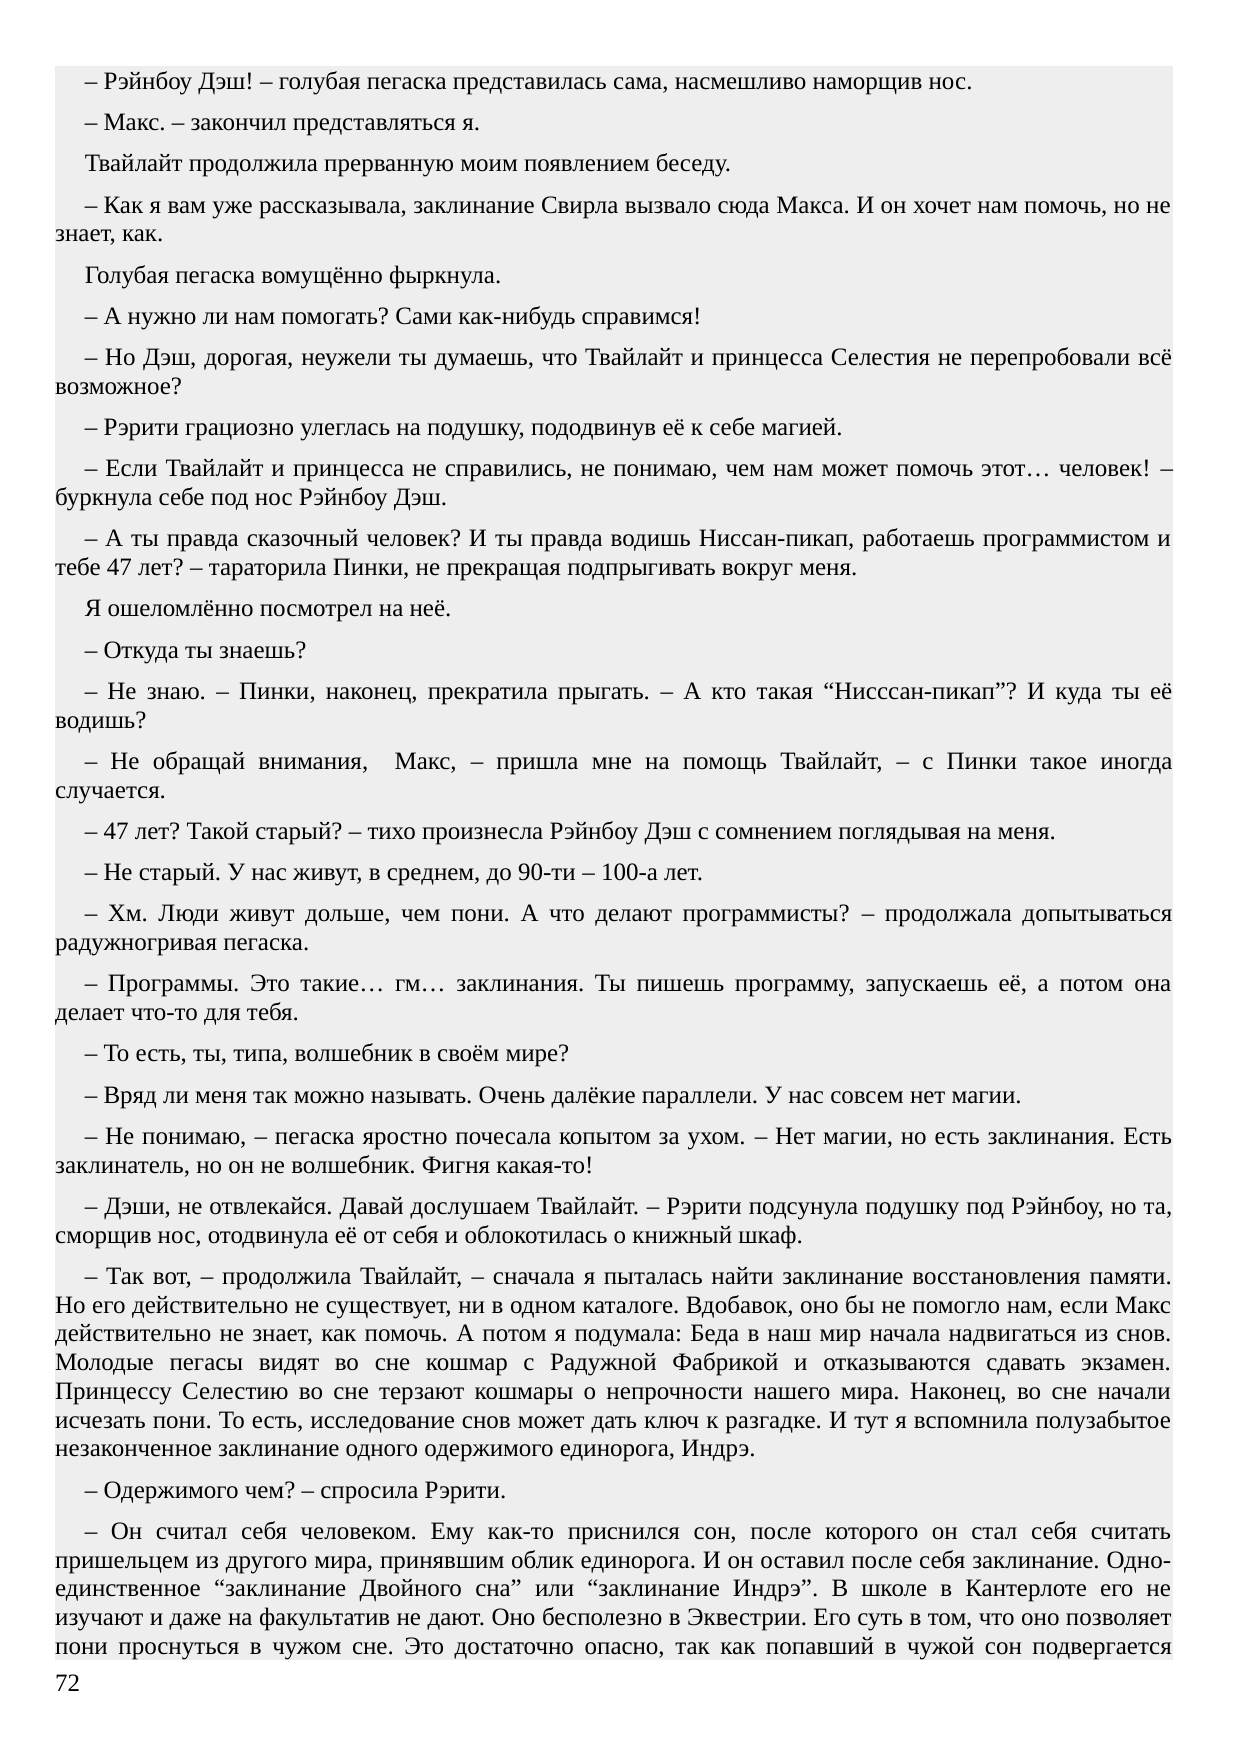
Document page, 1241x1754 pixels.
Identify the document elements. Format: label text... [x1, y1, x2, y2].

text – Вряд ли меня так можно называть. Очень далёкие параллели. У нас совсем нет магии. [55, 1080, 1173, 1108]
text – Макс. – закончил представляться я. [55, 107, 1173, 136]
text – Дэши, не отвлекайся. Давай дослушаем Твайлайт. – Рэрити подсунула подушку под Рэйнбоу, но та, сморщив нос, отодвинула её от себя и облокотилась о книжный шкаф. [55, 1191, 1173, 1248]
text – Так вот, – продолжила Твайлайт, – сначала я пыталась найти заклинание восстановления памяти. Но его действительно не существует, ни в одном каталоге. Вдобавок, оно бы не помогло нам, если Макс действительно не знает, как помочь. А потом я подумала: Беда в наш мир начала надвигаться из снов. Молодые пегасы видят во сне кошмар с Радужной Фабрикой и отказываются сдавать экзамен. Принцессу Селестию во сне терзают кошмары о непрочности нашего мира. Наконец, во сне начали исчезать пони. То есть, исследование снов может дать ключ к разгадке. И тут я вспомнила полузабытое незаконченное заклинание одного одержимого единорога, Индрэ. [55, 1261, 1173, 1462]
text – Как я вам уже рассказывала, заклинание Свирла вызвало сюда Макса. И он хочет нам помочь, но не знает, как. [55, 190, 1173, 247]
text – Рэйнбоу Дэш! – голубая пегаска представилась сама, насмешливо наморщив нос. [55, 66, 1173, 95]
text – Не обращай внимания, Макс, – пришла мне на помощь Твайлайт, – с Пинки такое иногда случается. [55, 746, 1173, 803]
text – Откуда ты знаешь? [55, 635, 1173, 663]
text – Программы. Это такие… гм… заклинания. Ты пишешь программу, запускаешь её, а потом она делает что-то для тебя. [55, 968, 1173, 1026]
text – Он считал себя человеком. Ему как-то приснился сон, после которого он стал себя считать пришельцем из другого мира, принявшим облик единорога. И он оставил после себя заклинание. Одно-единственное “заклинание Двойного сна” или “заклинание Индрэ”. В школе в Кантерлоте его не изучают и даже на факультатив не дают. Оно бесполезно в Эквестрии. Его суть в том, что оно позволяет пони проснуться в чужом сне. Это достаточно опасно, так как попавший в чужой сон подвергается [55, 1516, 1173, 1660]
text – Если Твайлайт и принцесса не справились, не понимаю, чем нам может помочь этот… человек! – буркнула себе под нос Рэйнбоу Дэш. [55, 453, 1173, 511]
text – А ты правда сказочный человек? И ты правда водишь Ниссан-пикап, работаешь программистом и тебе 47 лет? – тараторила Пинки, не прекращая подпрыгивать вокруг меня. [55, 523, 1173, 581]
text – Не знаю. – Пинки, наконец, прекратила прыгать. – А кто такая “Нисссан-пикап”? И куда ты её водишь? [55, 676, 1173, 733]
text Я ошеломлённо посмотрел на неё. [55, 593, 1173, 622]
text – То есть, ты, типа, волшебник в своём мире? [55, 1038, 1173, 1067]
text – Не понимаю, – пегаска яростно почесала копытом за ухом. – Нет магии, но есть заклинания. Есть заклинатель, но он не волшебник. Фигня какая-то! [55, 1121, 1173, 1178]
text – Хм. Люди живут дольше, чем пони. А что делают программисты? – продолжала допытываться радужногривая пегаска. [55, 898, 1173, 956]
text – Одержимого чем? – спросила Рэрити. [55, 1475, 1173, 1503]
text Голубая пегаска вомущённо фыркнула. [55, 260, 1173, 288]
text Твайлайт продолжила прерванную моим появлением беседу. [55, 148, 1173, 177]
text – Рэрити грациозно улеглась на подушку, пододвинув её к себе магией. [55, 412, 1173, 441]
text – А нужно ли нам помогать? Сами как-нибудь справимся! [55, 301, 1173, 330]
text – 47 лет? Такой старый? – тихо произнесла Рэйнбоу Дэш с сомнением поглядывая на меня. [55, 816, 1173, 845]
text – Но Дэш, дорогая, неужели ты думаешь, что Твайлайт и принцесса Селестия не перепробовали всё возможное? [55, 342, 1173, 400]
text – Не старый. У нас живут, в среднем, до 90-ти – 100-а лет. [55, 857, 1173, 886]
